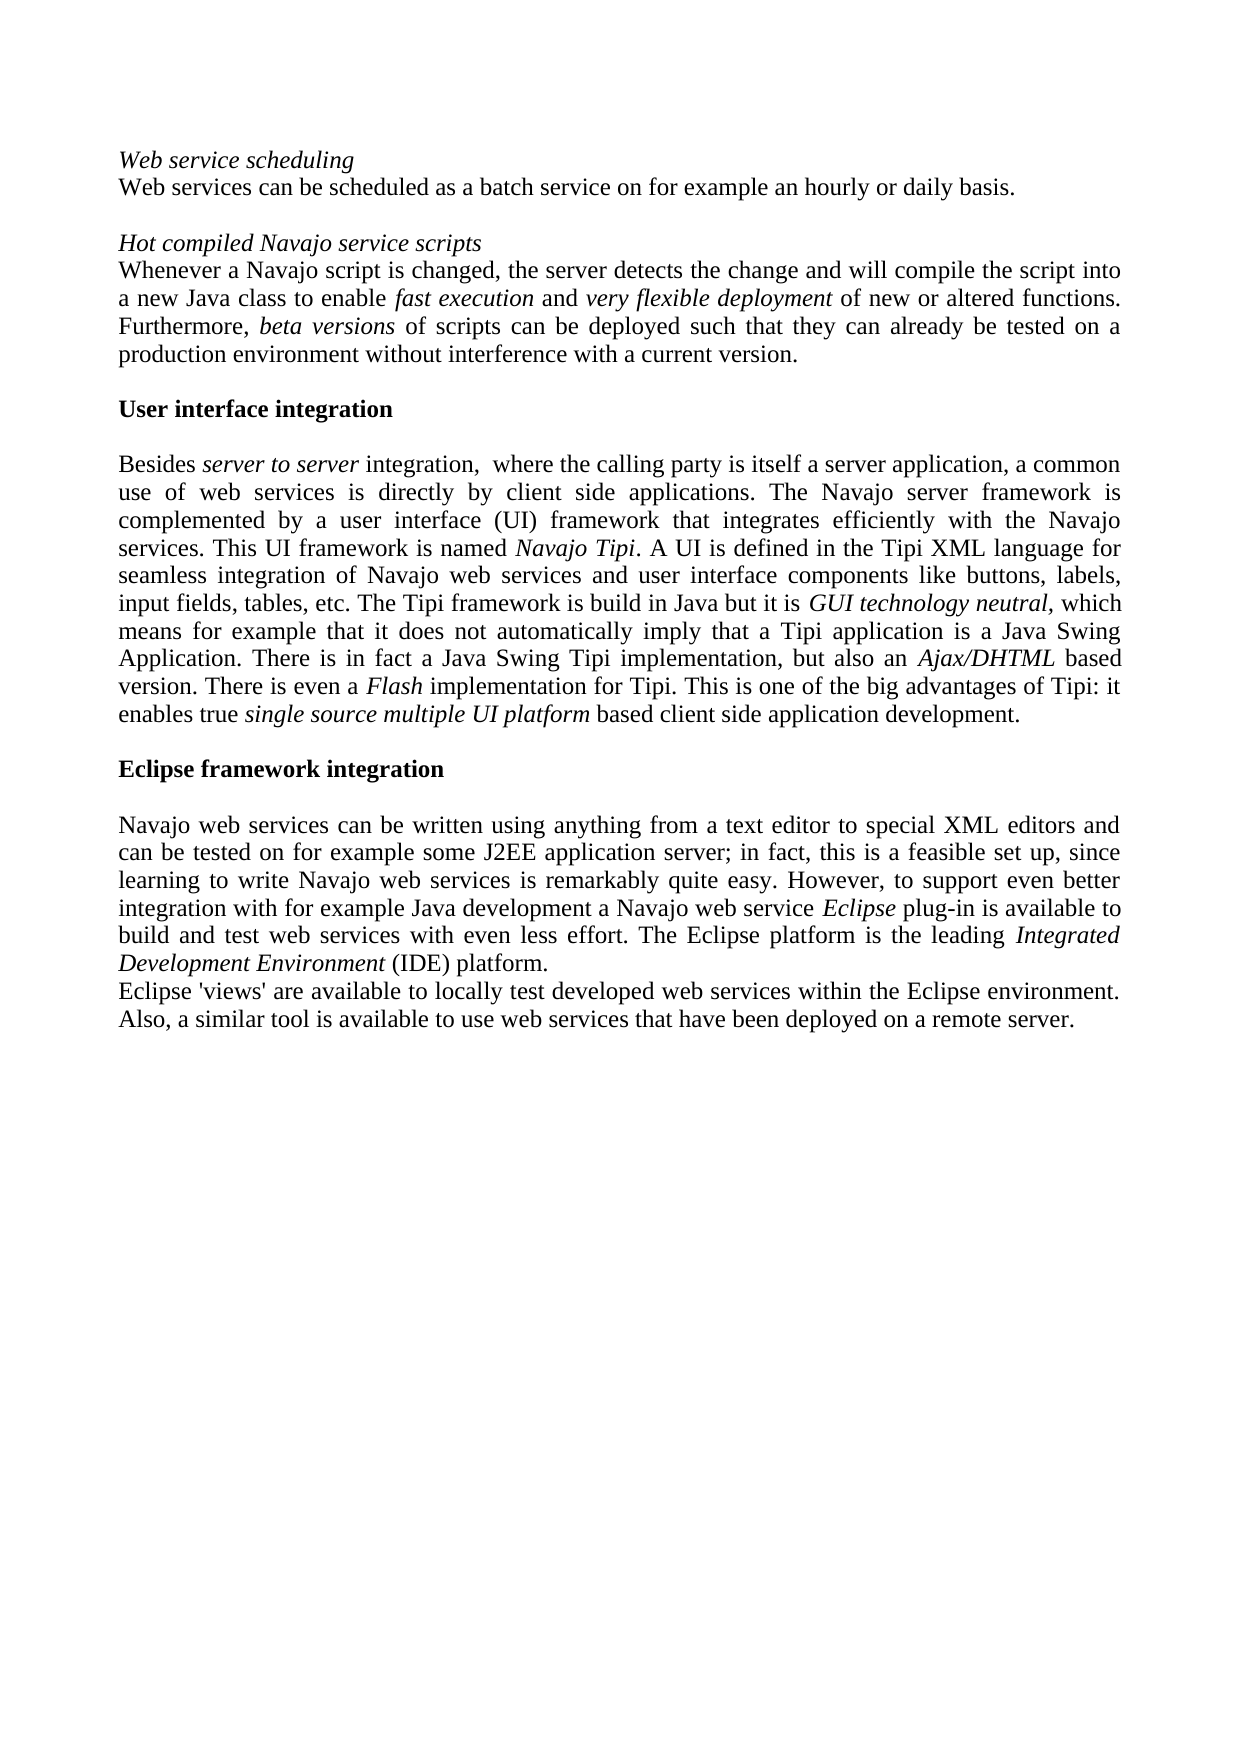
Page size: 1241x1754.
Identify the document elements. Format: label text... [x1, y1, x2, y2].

text Besides server to server integration, where the calling party is itself a server application, a common use of web services is directly by client side applications. The Navajo server framework is complemented by a user interface (UI) framework that integrates efficiently with the Navajo services. This UI framework is named Navajo Tipi. A UI is defined in the Tipi XML language for seamless integration of Navajo web services and user interface components like buttons, labels, input fields, tables, etc. The Tipi framework is build in Java but it is GUI technology neutral, which means for example that it does not automatically imply that a Tipi application is a Java Swing Application. There is in fact a Java Swing Tipi implementation, but also an Ajax/DHTML based version. There is even a Flash implementation for Tipi. This is one of the big advantages of Tipi: it enables true single source multiple UI platform based client side application development. [118, 451, 1122, 728]
text Web services can be scheduled as a batch service on for example an hourly or daily basis. [118, 173, 1122, 201]
text Eclipse framework integration [118, 755, 1122, 783]
text Hot compiled Navajo service scripts [118, 229, 1122, 257]
text Navajo web services can be written using anything from a text editor to special XML editors and can be tested on for example some J2EE application server; in fact, this is a feasible set up, since learning to write Navajo web services is remarkably quite easy. However, to support even better integration with for example Java development a Navajo web service Eclipse plug-in is available to build and test web services with even less effort. The Eclipse platform is the leading Integrated Development Environment (IDE) platform. [118, 811, 1122, 977]
text Whenever a Navajo script is changed, the server detects the change and will compile the script into a new Java class to enable fast execution and very flexible deployment of new or altered functions. Furthermore, beta versions of scripts can be deployed such that they can already be tested on a production environment without interference with a current version. [118, 257, 1122, 367]
text User interface integration [118, 395, 1122, 423]
text Eclipse 'views' are available to locally test developed web services within the Eclipse environment. Also, a similar tool is available to use web services that have been deployed on a remote server. [118, 977, 1122, 1032]
text Web service scheduling [118, 146, 1122, 173]
